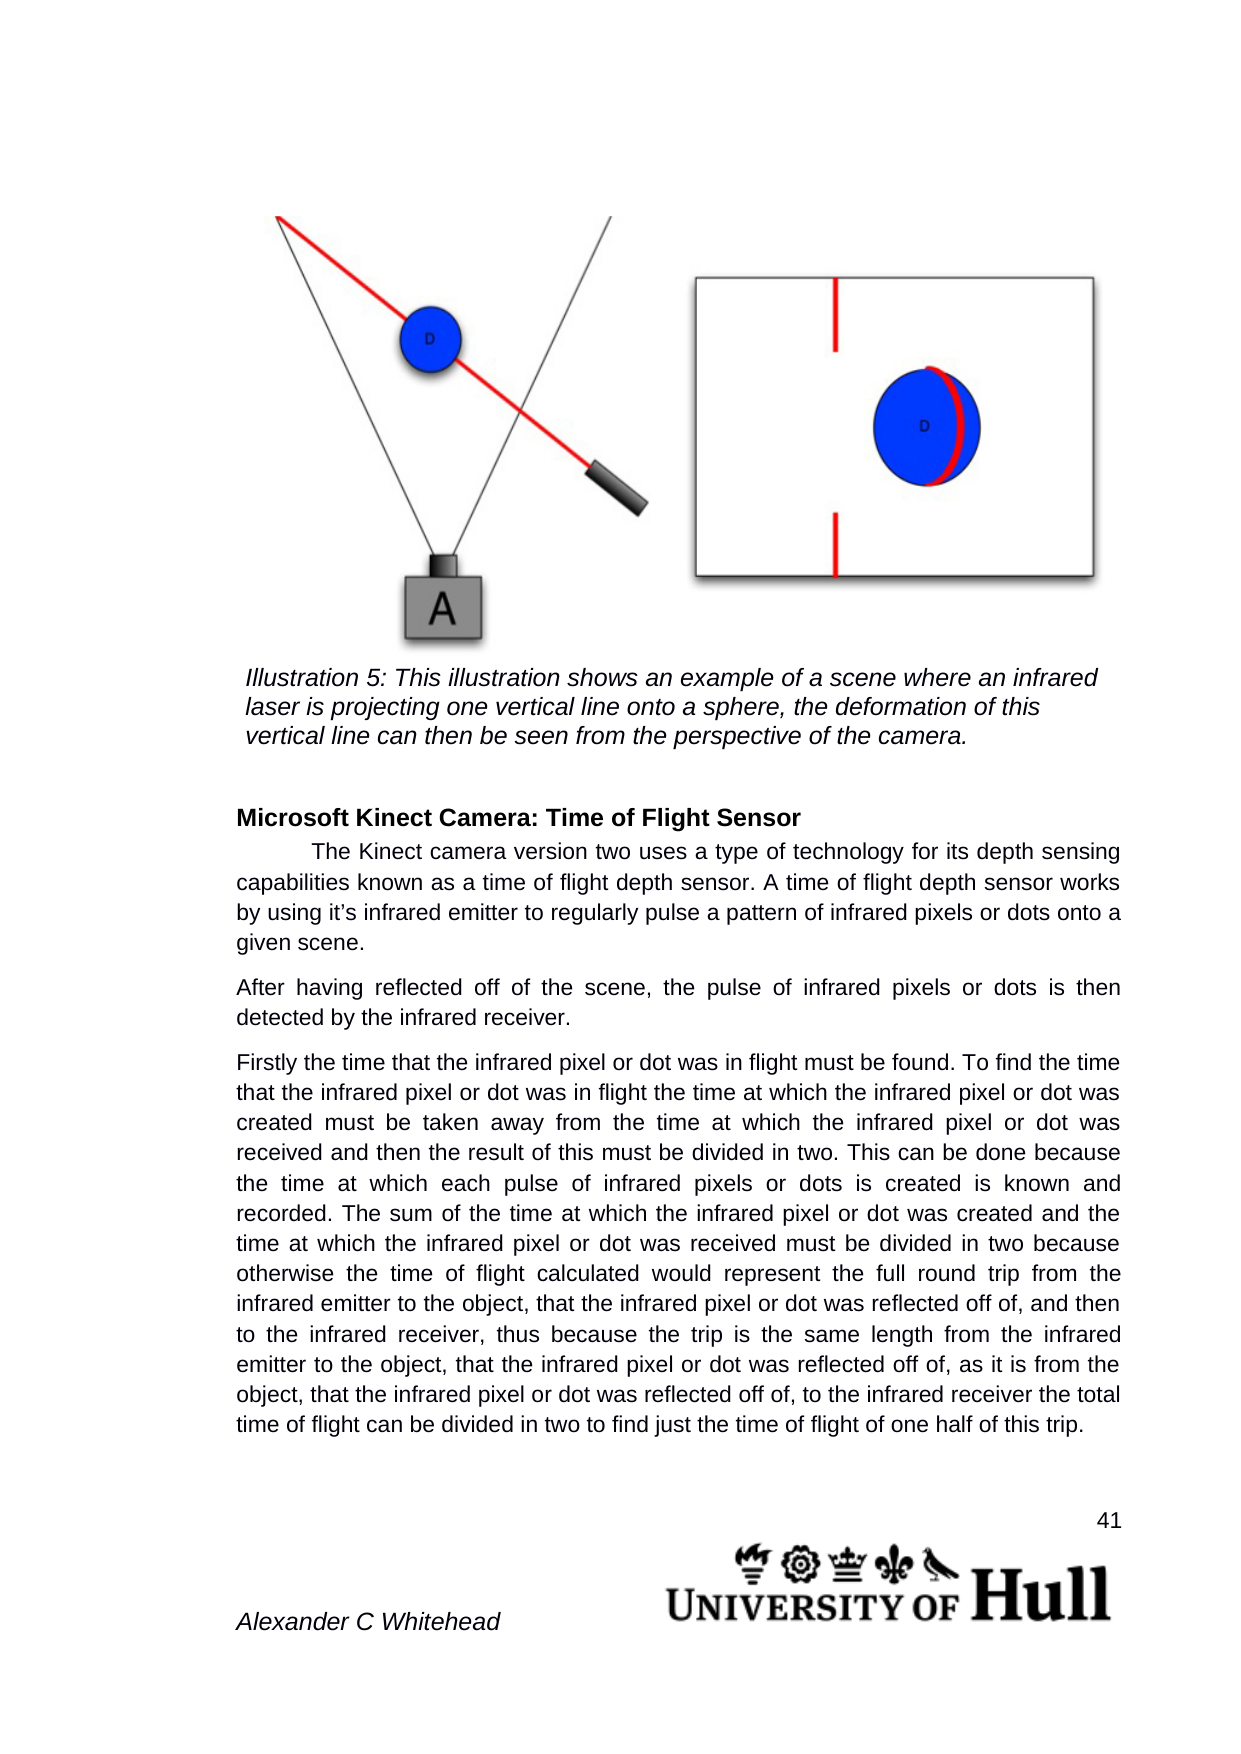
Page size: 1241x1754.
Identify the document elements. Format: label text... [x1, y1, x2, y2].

text Illustration 5: This illustration shows an example of a scene where an infrared laser is projecting one vertical line onto a sphere, the deformation of this vertical line can then be seen from the perspective of the camera. [245, 658, 1115, 749]
picture [659, 1533, 1119, 1631]
picture [245, 206, 1115, 658]
text Firstly the time that the infrared pixel or dot was in flight must be found. To find the time that the infrared pixel or dot was in flight the time at which the infrared pixel or dot was created must be taken away from the time at which the infrared pixel or dot was received and then the result of this must be divided in two. This can be done because the time at which each pulse of infrared pixels or dots is created is known and recorded. The sum of the time at which the infrared pixel or dot was created and the time at which the infrared pixel or dot was received must be divided in two because otherwise the time of flight calculated would represent the full round trip from the infrared emitter to the object, that the infrared pixel or dot was reflected off of, and then to the infrared receiver, thus because the trip is the same length from the infrared emitter to the object, that the infrared pixel or dot was reflected off of, as it is from the object, that the infrared pixel or dot was reflected off of, to the infrared receiver the total time of flight can be divided in two to find just the time of flight of one half of this trip. [236, 1049, 1122, 1438]
text After having reflected off of the scene, the pulse of infrared pixels or dots is then detected by the infrared receiver. [236, 974, 1122, 1030]
text The Kinect camera version two uses a type of technology for its depth sensing capabilities known as a time of flight depth sensor. A time of flight depth sensor works by using it’s infrared emitter to regularly pulse a pattern of infrared pixels or dots onto a given scene. [236, 838, 1122, 955]
subtitle Microsoft Kinect Camera: Time of Flight Sensor [236, 803, 1122, 832]
